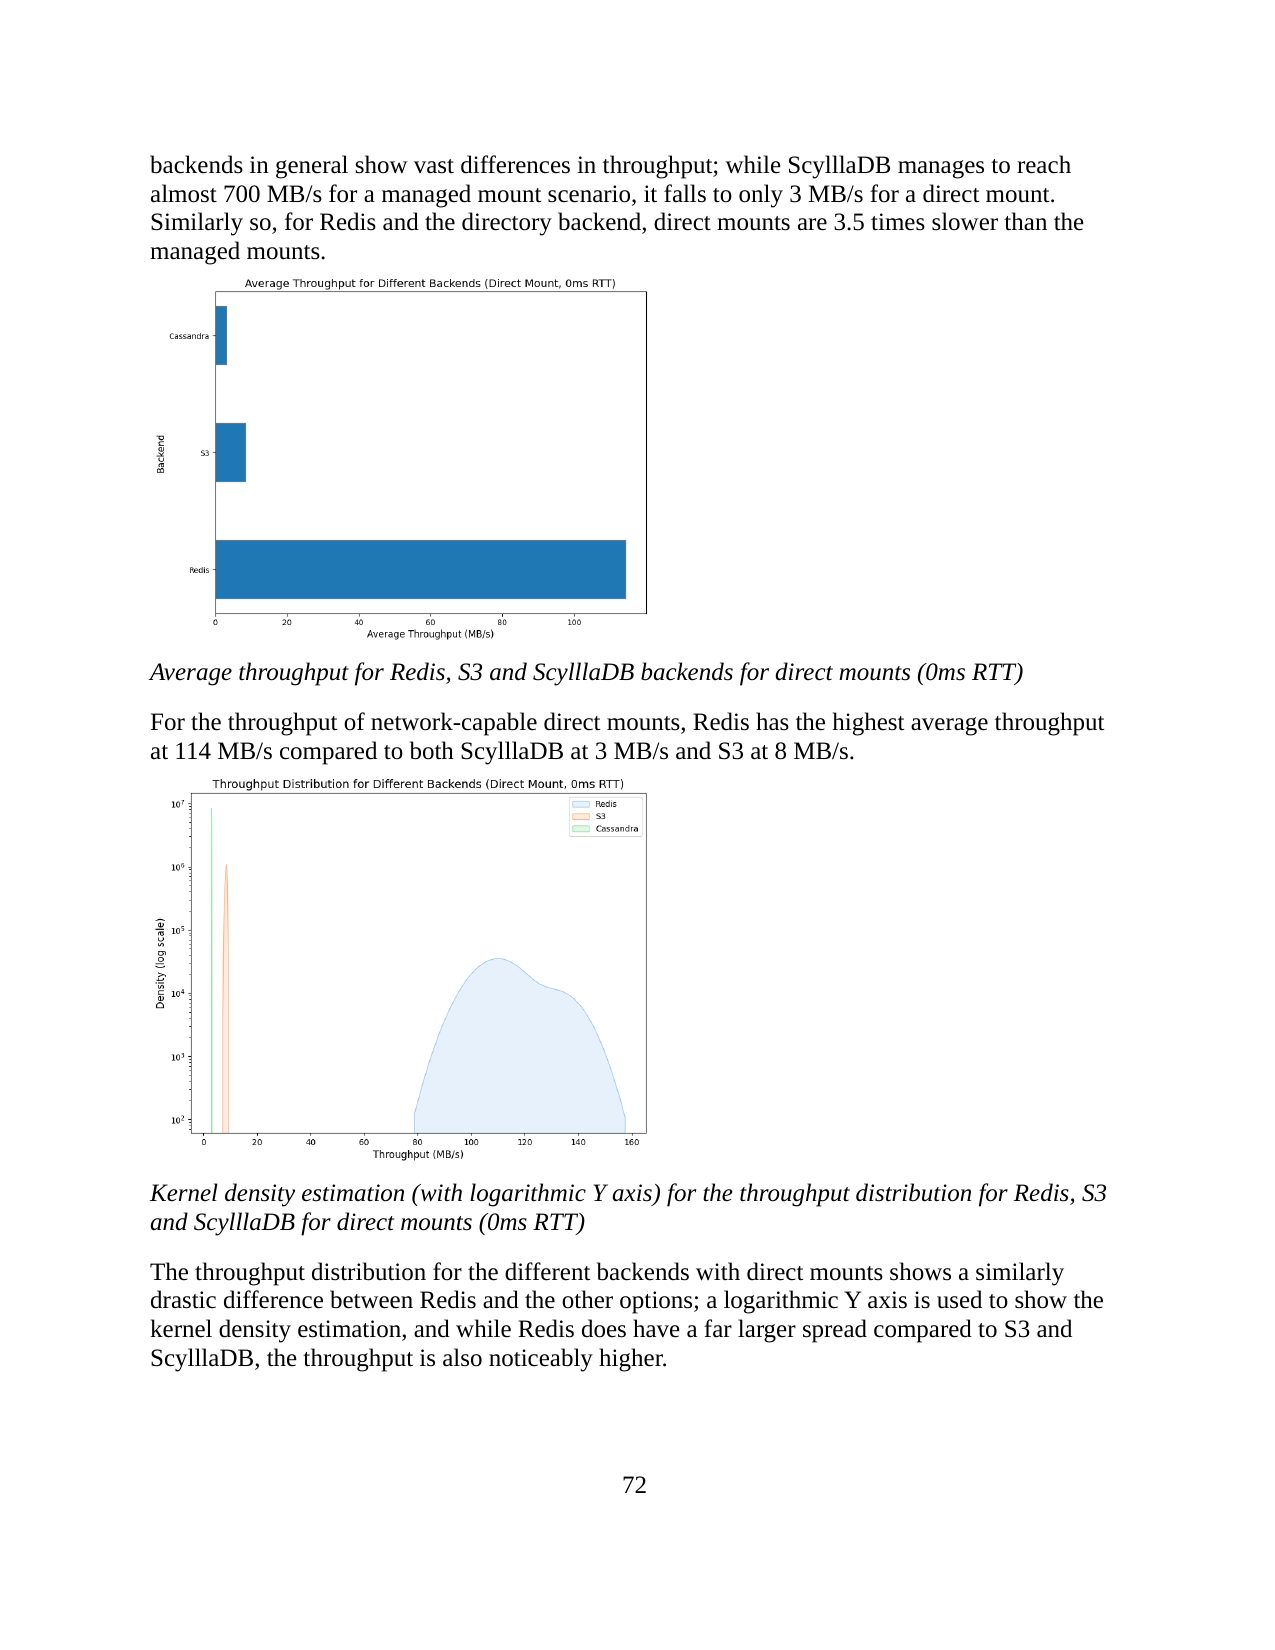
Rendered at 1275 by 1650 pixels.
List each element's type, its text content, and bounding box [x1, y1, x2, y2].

text backends in general show vast differences in throughput; while ScylllaDB manages to reach almost 700 MB/s for a managed mount scenario, it falls to only 3 MB/s for a direct mount. Similarly so, for Redis and the directory backend, direct mounts are 3.5 times slower than the managed mounts. [150, 150, 1125, 265]
text Kernel density estimation (with logarithmic Y axis) for the throughput distribution for Redis, S3 and ScylllaDB for direct mounts (0ms RTT) [150, 1178, 1125, 1235]
picture [150, 273, 650, 645]
text For the throughput of network-capable direct mounts, Redis has the highest average throughput at 114 MB/s compared to both ScylllaDB at 3 MB/s and S3 at 8 MB/s. [150, 707, 1125, 765]
text Average throughput for Redis, S3 and ScylllaDB backends for direct mounts (0ms RTT) [150, 657, 1125, 686]
text The throughput distribution for the different backends with direct mounts shows a similarly drastic difference between Redis and the other options; a logarithmic Y axis is used to show the kernel density estimation, and while Redis does have a far larger spread compared to S3 and ScylllaDB, the throughput is also noticeably higher. [150, 1257, 1125, 1372]
picture [150, 773, 650, 1166]
